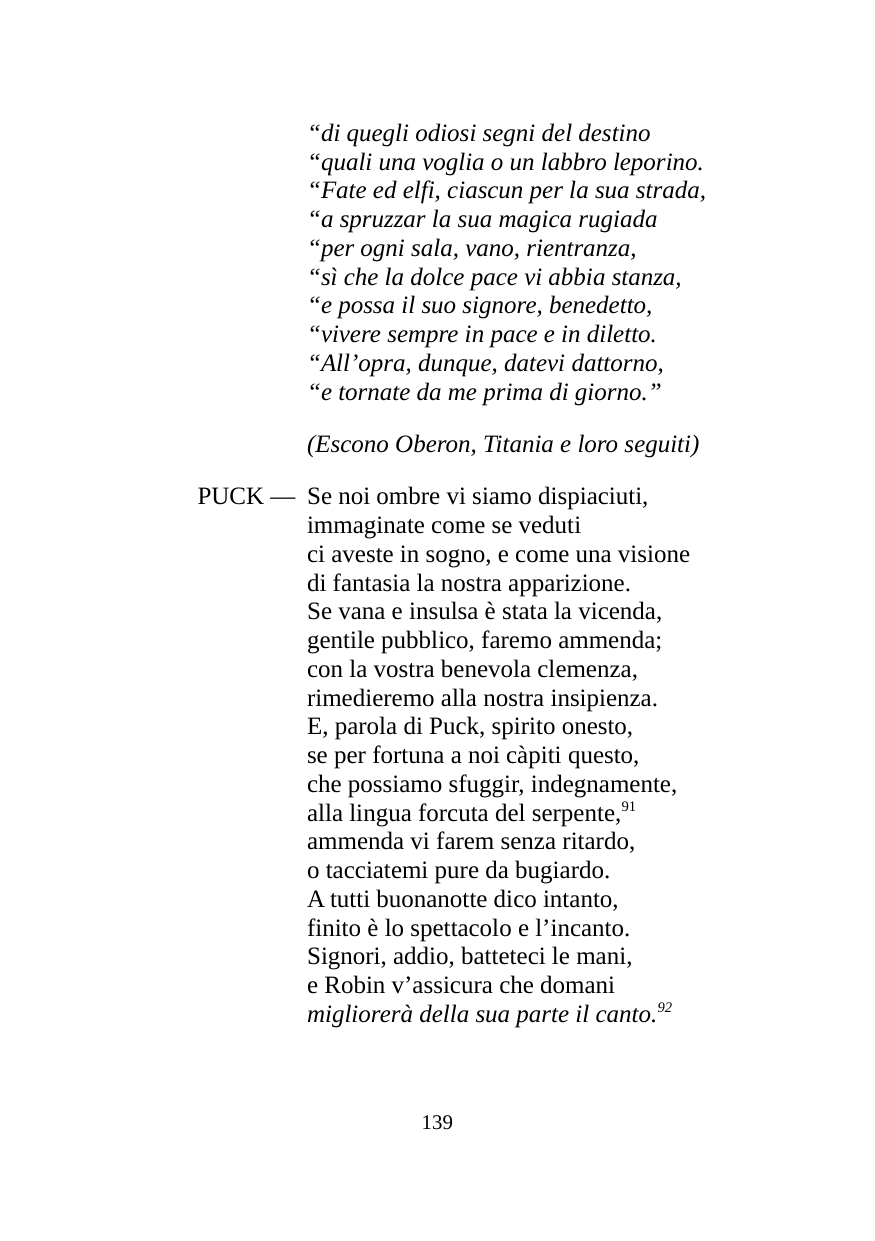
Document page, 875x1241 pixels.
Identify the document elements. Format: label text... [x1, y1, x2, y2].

table_cell PUCK — [106, 470, 301, 1039]
table_cell [106, 106, 301, 469]
table_cell (Escono Oberon, Titania e loro seguiti) [301, 417, 768, 469]
table_cell Se noi ombre vi siamo dispiaciuti, immaginate come se veduti ci aveste in sogno, e come una visione di fantasia la nostra apparizione. Se vana e insulsa è stata la vicenda, gentile pubblico, faremo ammenda; con la vostra benevola clemenza, rimedieremo alla nostra insipienza. E, parola di Puck, spirito onesto, se per fortuna a noi càpiti questo, che possiamo sfuggir, indegnamente, alla lingua forcuta del serpente, ammenda vi farem senza ritardo, o tacciatemi pure da bugiardo. A tutti buonanotte dico intanto, finito è lo spettacolo e l’incanto. Signori, addio, batteteci le mani, e Robin v’assicura che domani migliorerà della sua parte il canto. [301, 470, 768, 1039]
table_cell “di quegli odiosi segni del destino “quali una voglia o un labbro leporino. “Fate ed elfi, ciascun per la sua strada, “a spruzzar la sua magica rugiada “per ogni sala, vano, rientranza, “sì che la dolce pace vi abbia stanza, “e possa il suo signore, benedetto, “vivere sempre in pace e in diletto. “All’opra, dunque, datevi dattorno, “e tornate da me prima di giorno.” [301, 106, 768, 417]
